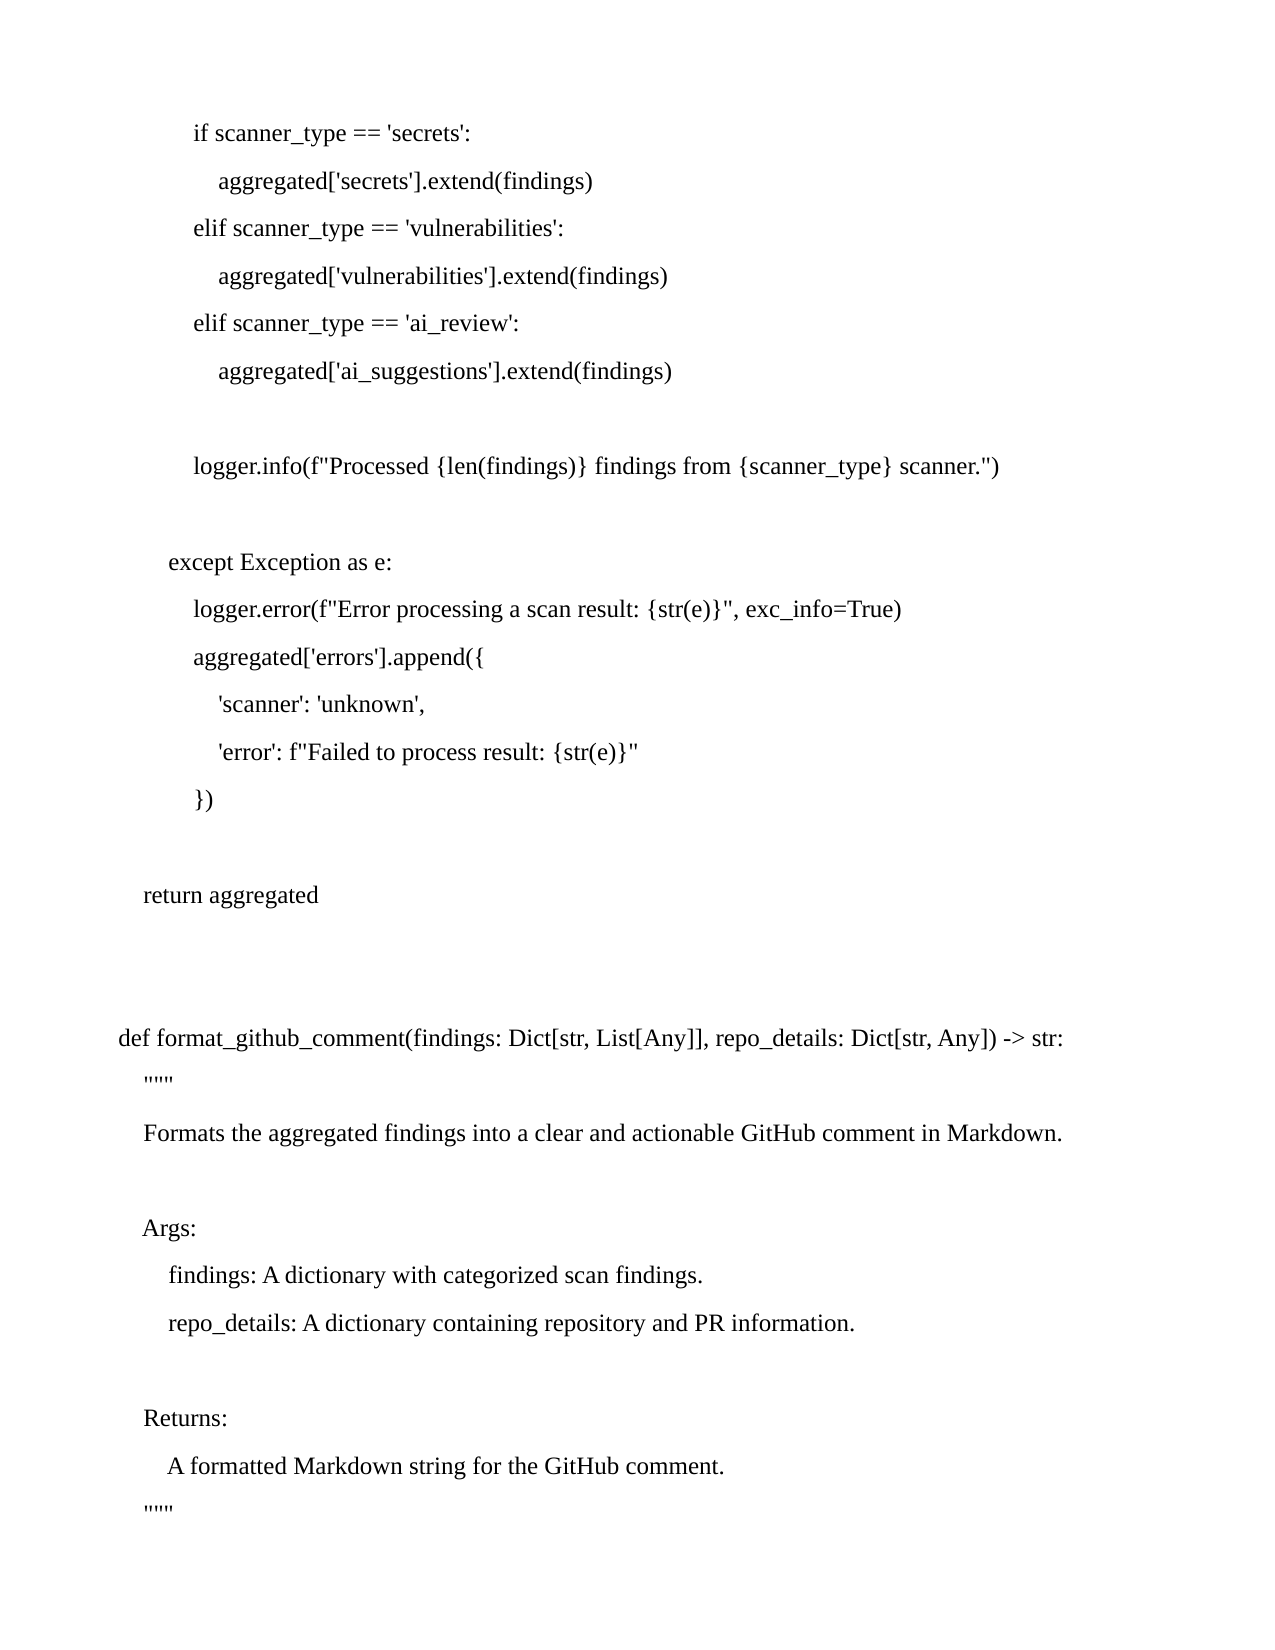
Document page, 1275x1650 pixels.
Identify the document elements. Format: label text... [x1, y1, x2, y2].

text aggregated['ai_suggestions'].extend(findings) [118, 356, 1157, 385]
text 'error': f"Failed to process result: {str(e)}" [118, 737, 1157, 766]
text Returns: [118, 1403, 1157, 1432]
text except Exception as e: [118, 547, 1157, 575]
text if scanner_type == 'secrets': [118, 118, 1157, 147]
text aggregated['errors'].append({ [118, 642, 1157, 671]
text logger.error(f"Error processing a scan result: {str(e)}", exc_info=True) [118, 594, 1157, 623]
text }) [118, 784, 1157, 813]
text elif scanner_type == 'ai_review': [118, 308, 1157, 337]
text repo_details: A dictionary containing repository and PR information. [118, 1308, 1157, 1337]
text """ [118, 1499, 1157, 1527]
text Args: [118, 1213, 1157, 1242]
text return aggregated [118, 880, 1157, 908]
text aggregated['secrets'].extend(findings) [118, 166, 1157, 194]
text elif scanner_type == 'vulnerabilities': [118, 213, 1157, 242]
text Formats the aggregated findings into a clear and actionable GitHub comment in Markdown. [118, 1118, 1157, 1147]
text findings: A dictionary with categorized scan findings. [118, 1261, 1157, 1289]
text def format_github_comment(findings: Dict[str, List[Any]], repo_details: Dict[str, Any]) -> str: [118, 1023, 1157, 1051]
text A formatted Markdown string for the GitHub comment. [118, 1451, 1157, 1480]
text logger.info(f"Processed {len(findings)} findings from {scanner_type} scanner.") [118, 451, 1157, 480]
text """ [118, 1070, 1157, 1099]
text 'scanner': 'unknown', [118, 689, 1157, 718]
text aggregated['vulnerabilities'].extend(findings) [118, 261, 1157, 290]
